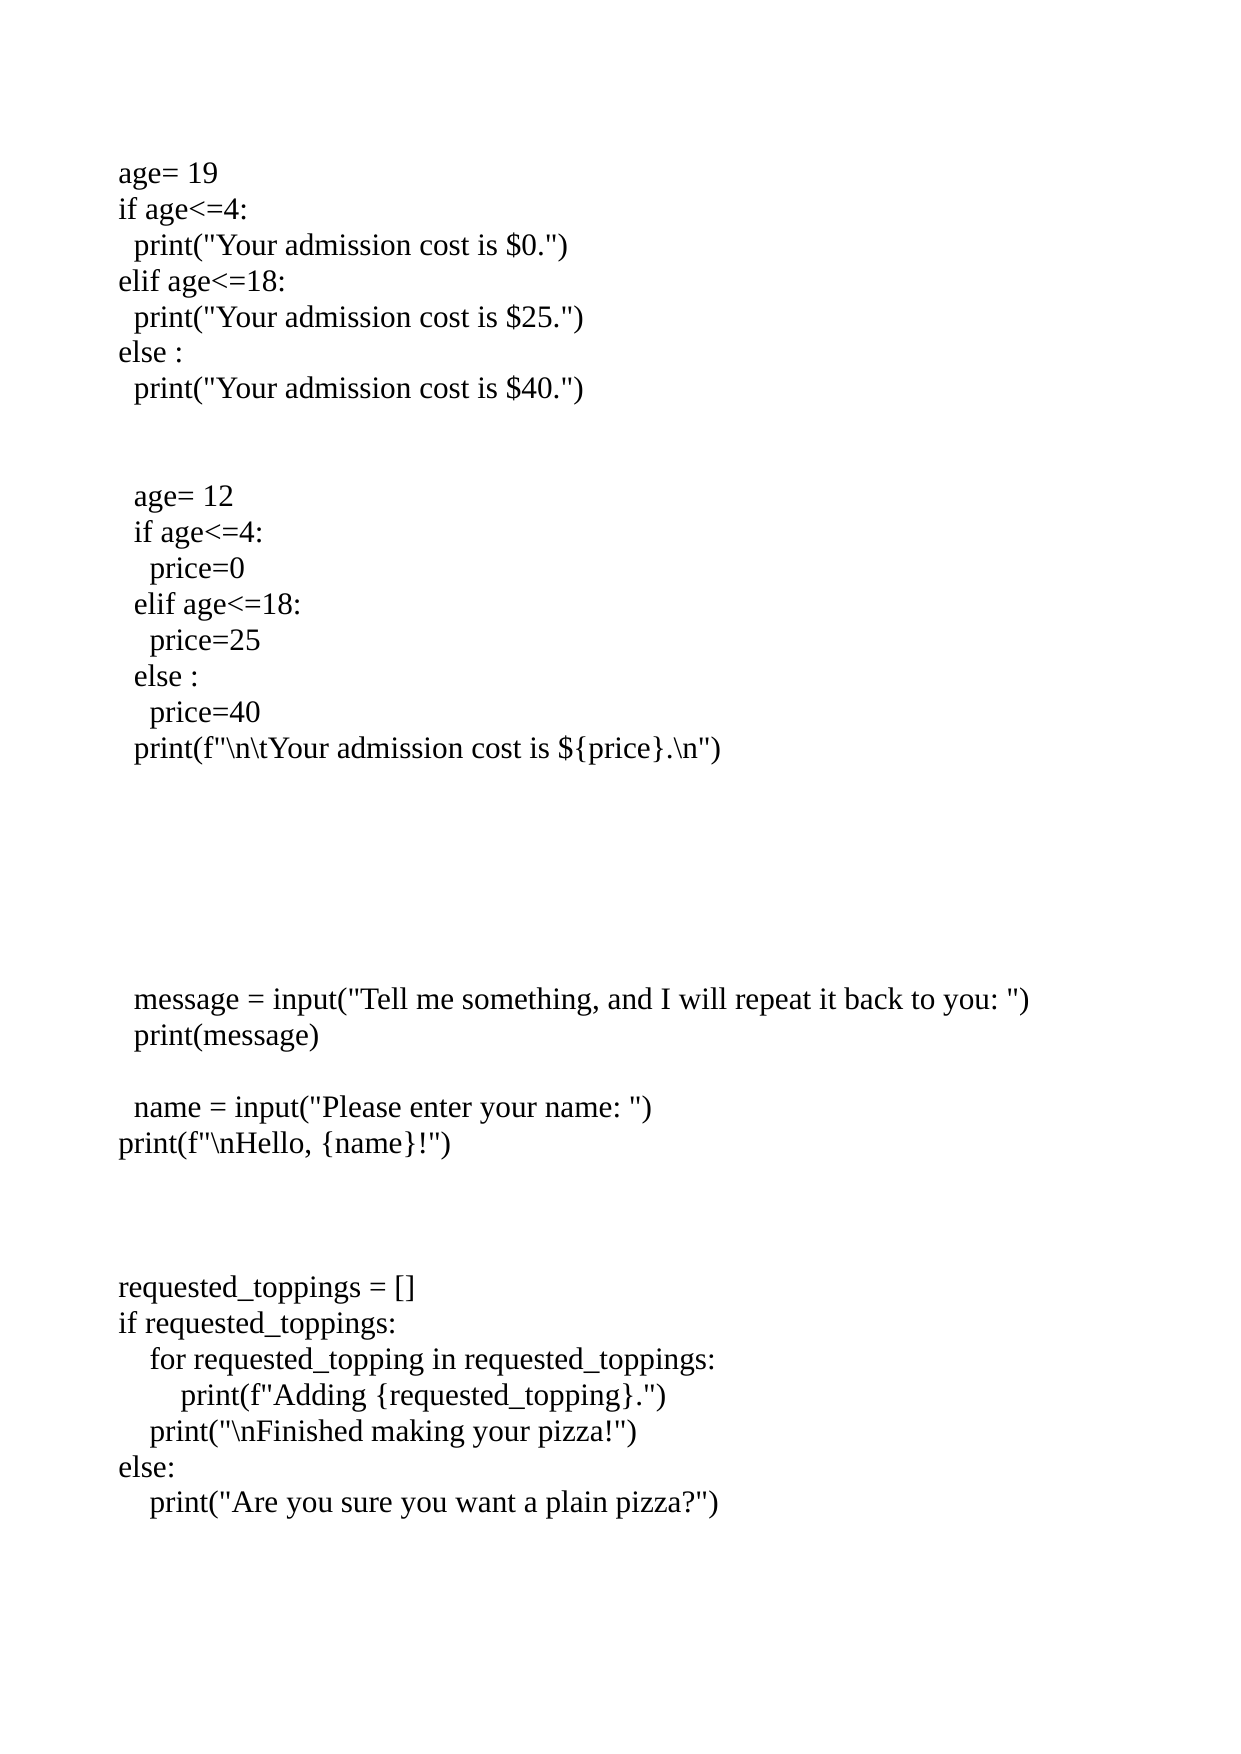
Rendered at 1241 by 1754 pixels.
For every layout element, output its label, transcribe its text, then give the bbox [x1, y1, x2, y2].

text if age<=4: [118, 513, 1122, 549]
text price=25 [118, 621, 1122, 657]
text print(message) [118, 1017, 1122, 1052]
text requested_toppings = [] [118, 1268, 1122, 1304]
text name = input("Please enter your name: ") [118, 1088, 1122, 1124]
text print(f"Adding {requested_topping}.") [118, 1376, 1122, 1412]
text print("\nFinished making your pizza!") [118, 1412, 1122, 1448]
text print("Your admission cost is $25.") [118, 298, 1122, 334]
text print(f"\nHello, {name}!") [118, 1124, 1122, 1160]
text for requested_topping in requested_toppings: [118, 1340, 1122, 1376]
text else : [118, 657, 1122, 693]
text age= 12 [118, 477, 1122, 513]
text if requested_toppings: [118, 1304, 1122, 1340]
text age= 19 [118, 154, 1122, 190]
text price=40 [118, 693, 1122, 729]
text print("Are you sure you want a plain pizza?") [118, 1484, 1122, 1520]
text print(f"\n\tYour admission cost is ${price}.\n") [118, 729, 1122, 765]
text print("Your admission cost is $0.") [118, 226, 1122, 262]
text if age<=4: [118, 190, 1122, 226]
text print("Your admission cost is $40.") [118, 370, 1122, 406]
text else : [118, 334, 1122, 370]
text price=0 [118, 549, 1122, 585]
text message = input("Tell me something, and I will repeat it back to you: ") [118, 981, 1122, 1017]
text elif age<=18: [118, 585, 1122, 621]
text else: [118, 1448, 1122, 1484]
text elif age<=18: [118, 262, 1122, 298]
